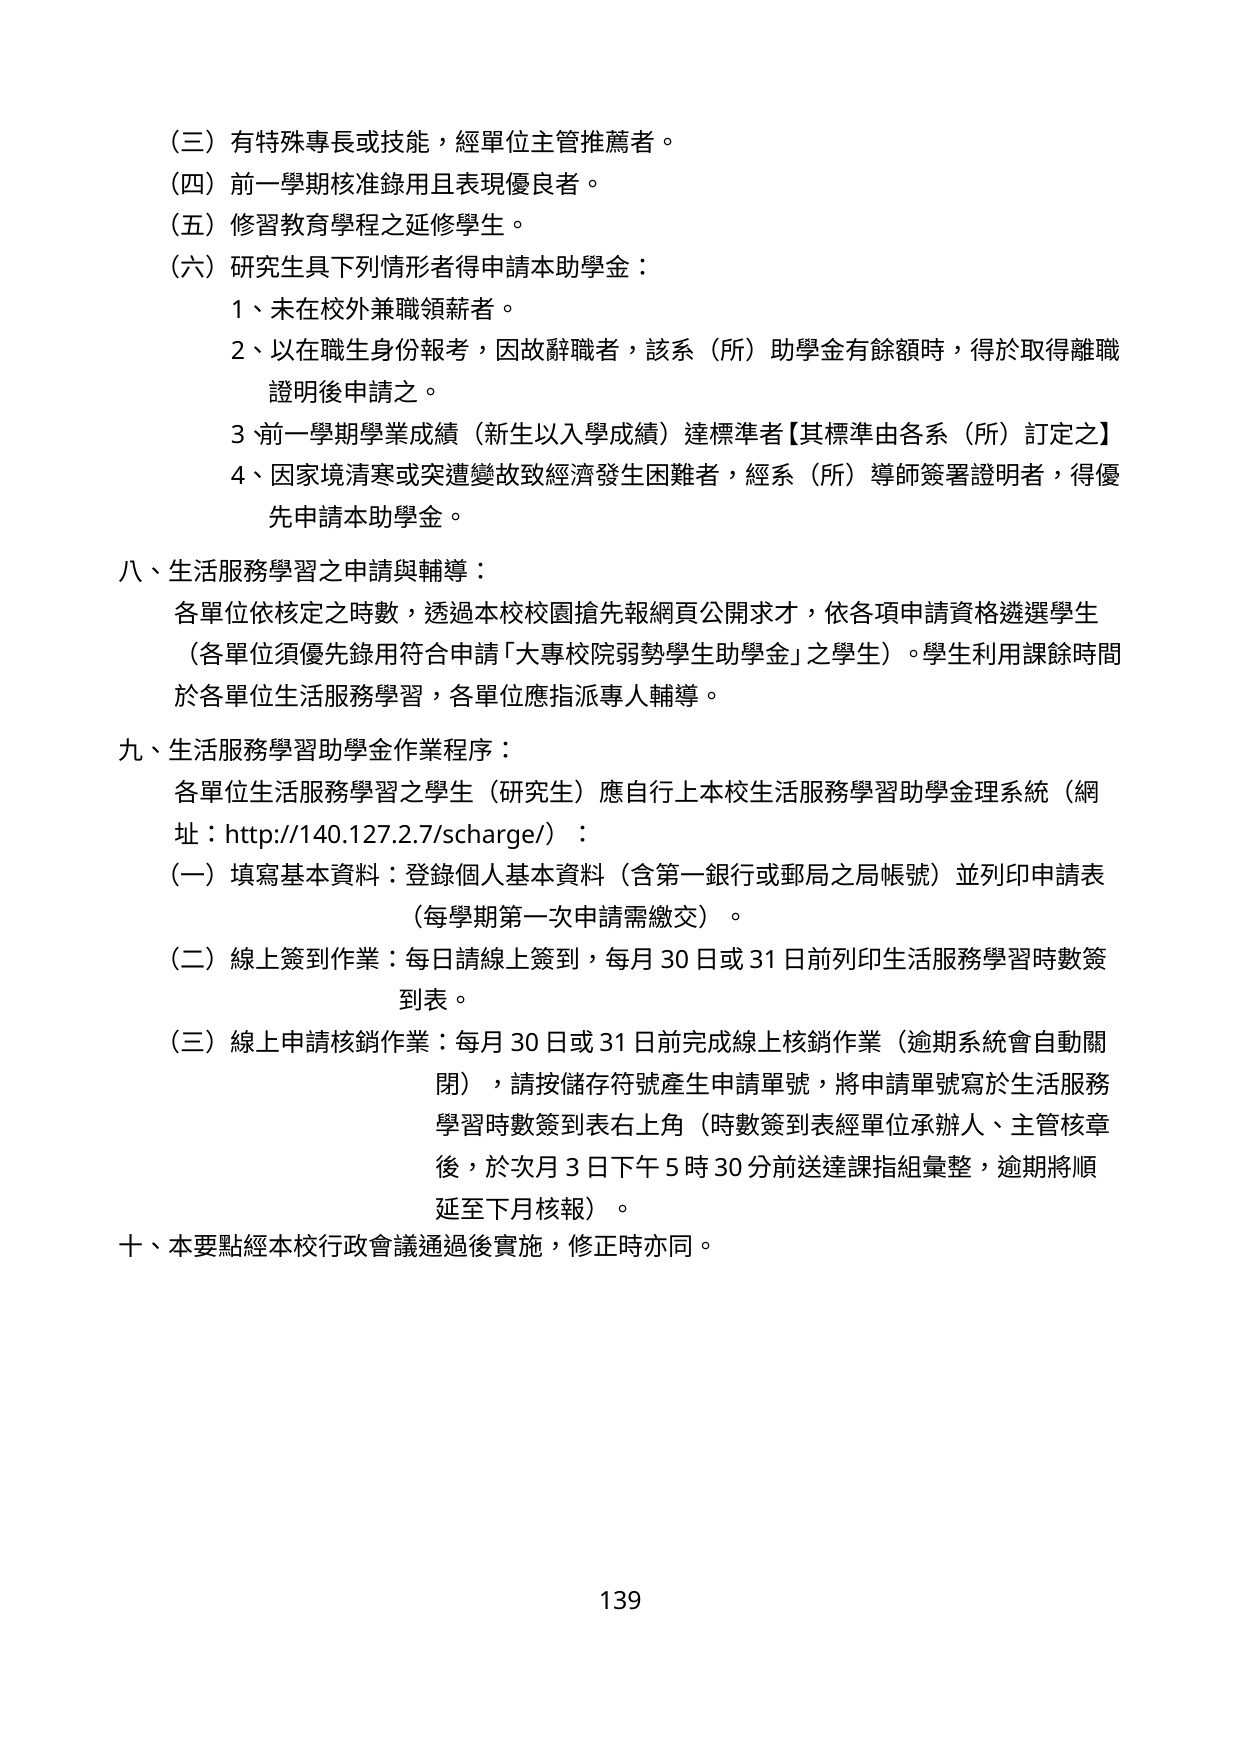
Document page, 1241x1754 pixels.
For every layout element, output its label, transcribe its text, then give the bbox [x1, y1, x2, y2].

text 各單位依核定之時數，透過本校校園搶先報網頁公開求才，依各項申請資格遴選學生（各單位須優先錄用符合申請「大專校院弱勢學生助學金」之學生）。學生利用課餘時間於各單位生活服務學習，各單位應指派專人輔導。 [174, 589, 1122, 714]
text （三）有特殊專長或技能，經單位主管推薦者。 [156, 118, 1122, 160]
text （五）修習教育學程之延修學生。 [156, 201, 1122, 243]
text （六）研究生具下列情形者得申請本助學金： [156, 243, 1122, 285]
text （四）前一學期核准錄用且表現優良者。 [156, 160, 1122, 201]
text （三）線上申請核銷作業：每月30日或31日前完成線上核銷作業（逾期系統會自動關閉），請按儲存符號產生申請單號，將申請單號寫於生活服務學習時數簽到表右上角（時數簽到表經單位承辦人、主管核章後，於次月3日下午5時30分前送達課指組彙整，逾期將順延至下月核報）。 [155, 1018, 1122, 1226]
text 八、生活服務學習之申請與輔導： [118, 547, 1122, 589]
text 3、前一學期學業成績（新生以入學成績）達標準者【其標準由各系（所）訂定之】。 [231, 410, 1122, 451]
text （一）填寫基本資料：登錄個人基本資料（含第一銀行或郵局之局帳號）並列印申請表（每學期第一次申請需繳交）。 [155, 851, 1122, 935]
text 2、以在職生身份報考，因故辭職者，該系（所）助學金有餘額時，得於取得離職證明後申請之。 [231, 326, 1122, 410]
text 十、本要點經本校行政會議通過後實施，修正時亦同。 [118, 1226, 1122, 1263]
text （二）線上簽到作業：每日請線上簽到，每月30日或31日前列印生活服務學習時數簽到表。 [155, 935, 1122, 1018]
text 4、因家境清寒或突遭變故致經濟發生困難者，經系（所）導師簽署證明者，得優先申請本助學金。 [231, 451, 1122, 535]
text 1、未在校外兼職領薪者。 [231, 285, 1122, 326]
text 九、生活服務學習助學金作業程序： [118, 726, 1122, 768]
text 各單位生活服務學習之學生（研究生）應自行上本校生活服務學習助學金理系統（網址：http://140.127.2.7/scharge/）： [174, 768, 1122, 851]
